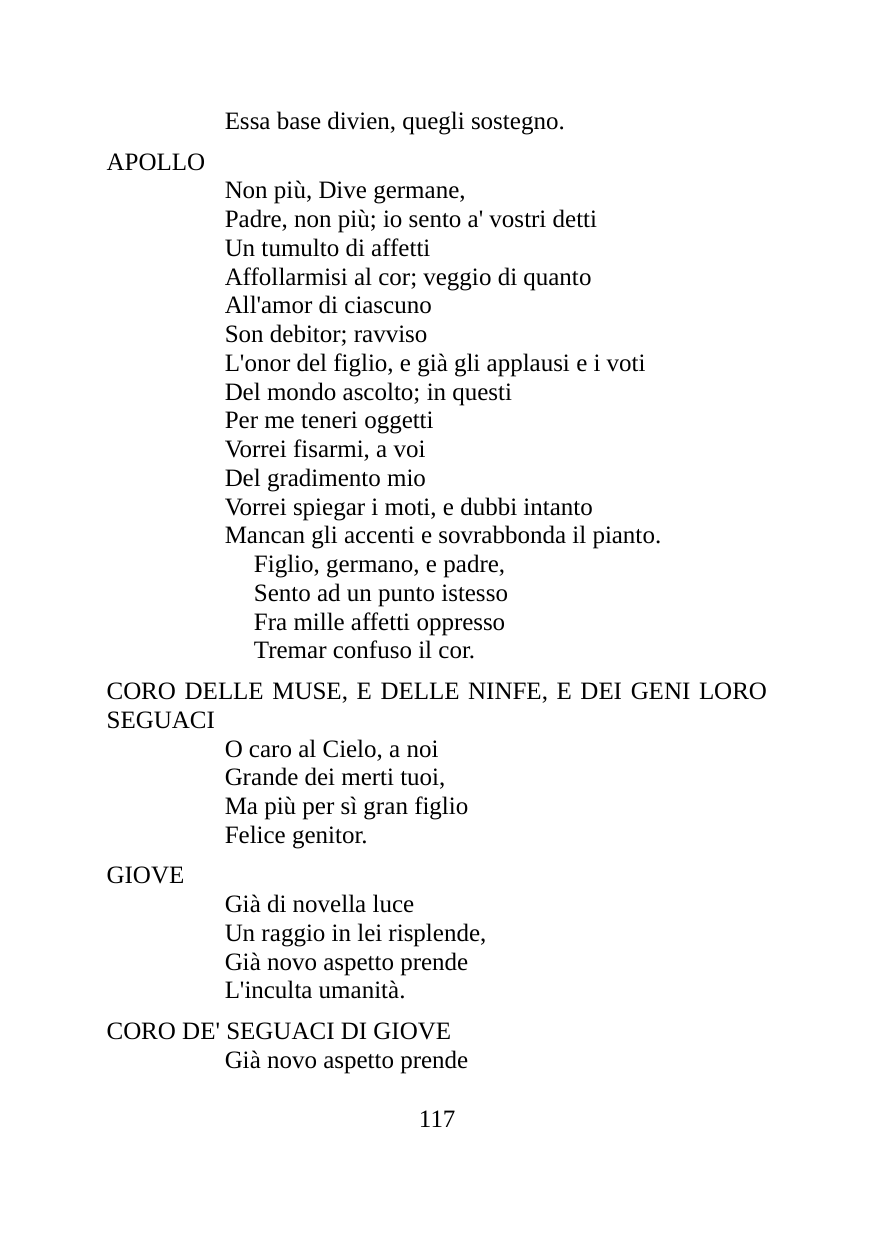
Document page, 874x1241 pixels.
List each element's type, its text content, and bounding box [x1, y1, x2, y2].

text L'onor del figlio, e già gli applausi e i voti [224, 348, 768, 377]
text Grande dei merti tuoi, [224, 762, 768, 791]
text Ma più per sì gran figlio [224, 791, 768, 820]
text All'amor di ciascuno [224, 291, 768, 319]
text Un tumulto di affetti [224, 233, 768, 262]
text Essa base divien, quegli sostegno. [224, 106, 768, 135]
text GIOVE [106, 860, 768, 889]
text Son debitor; ravviso [224, 319, 768, 348]
text APOLLO [106, 147, 768, 176]
text Fra mille affetti oppresso [254, 607, 768, 636]
text Padre, non più; io sento a' vostri detti [224, 204, 768, 233]
text O caro al Cielo, a noi [224, 734, 768, 762]
text Per me teneri oggetti [224, 406, 768, 434]
text CORO DELLE MUSE, E DELLE NINFE, E DEI GENI LORO SEGUACI [106, 676, 768, 734]
text Non più, Dive germane, [224, 176, 768, 204]
text Sento ad un punto istesso [254, 578, 768, 607]
text Del mondo ascolto; in questi [224, 377, 768, 406]
text Affollarmisi al cor; veggio di quanto [224, 262, 768, 291]
text Del gradimento mio [224, 463, 768, 492]
text Un raggio in lei risplende, [224, 918, 768, 947]
text Già di novella luce [224, 889, 768, 918]
text Tremar confuso il cor. [254, 636, 768, 664]
text Figlio, germano, e padre, [254, 549, 768, 578]
text Felice genitor. [224, 820, 768, 849]
text L'inculta umanità. [224, 975, 768, 1004]
text Già novo aspetto prende [224, 947, 768, 975]
text Mancan gli accenti e sovrabbonda il pianto. [224, 521, 768, 549]
text Vorrei fisarmi, a voi [224, 434, 768, 463]
text CORO DE' SEGUACI DI GIOVE [106, 1016, 768, 1045]
text Vorrei spiegar i moti, e dubbi intanto [224, 492, 768, 521]
text Già novo aspetto prende [224, 1045, 768, 1073]
